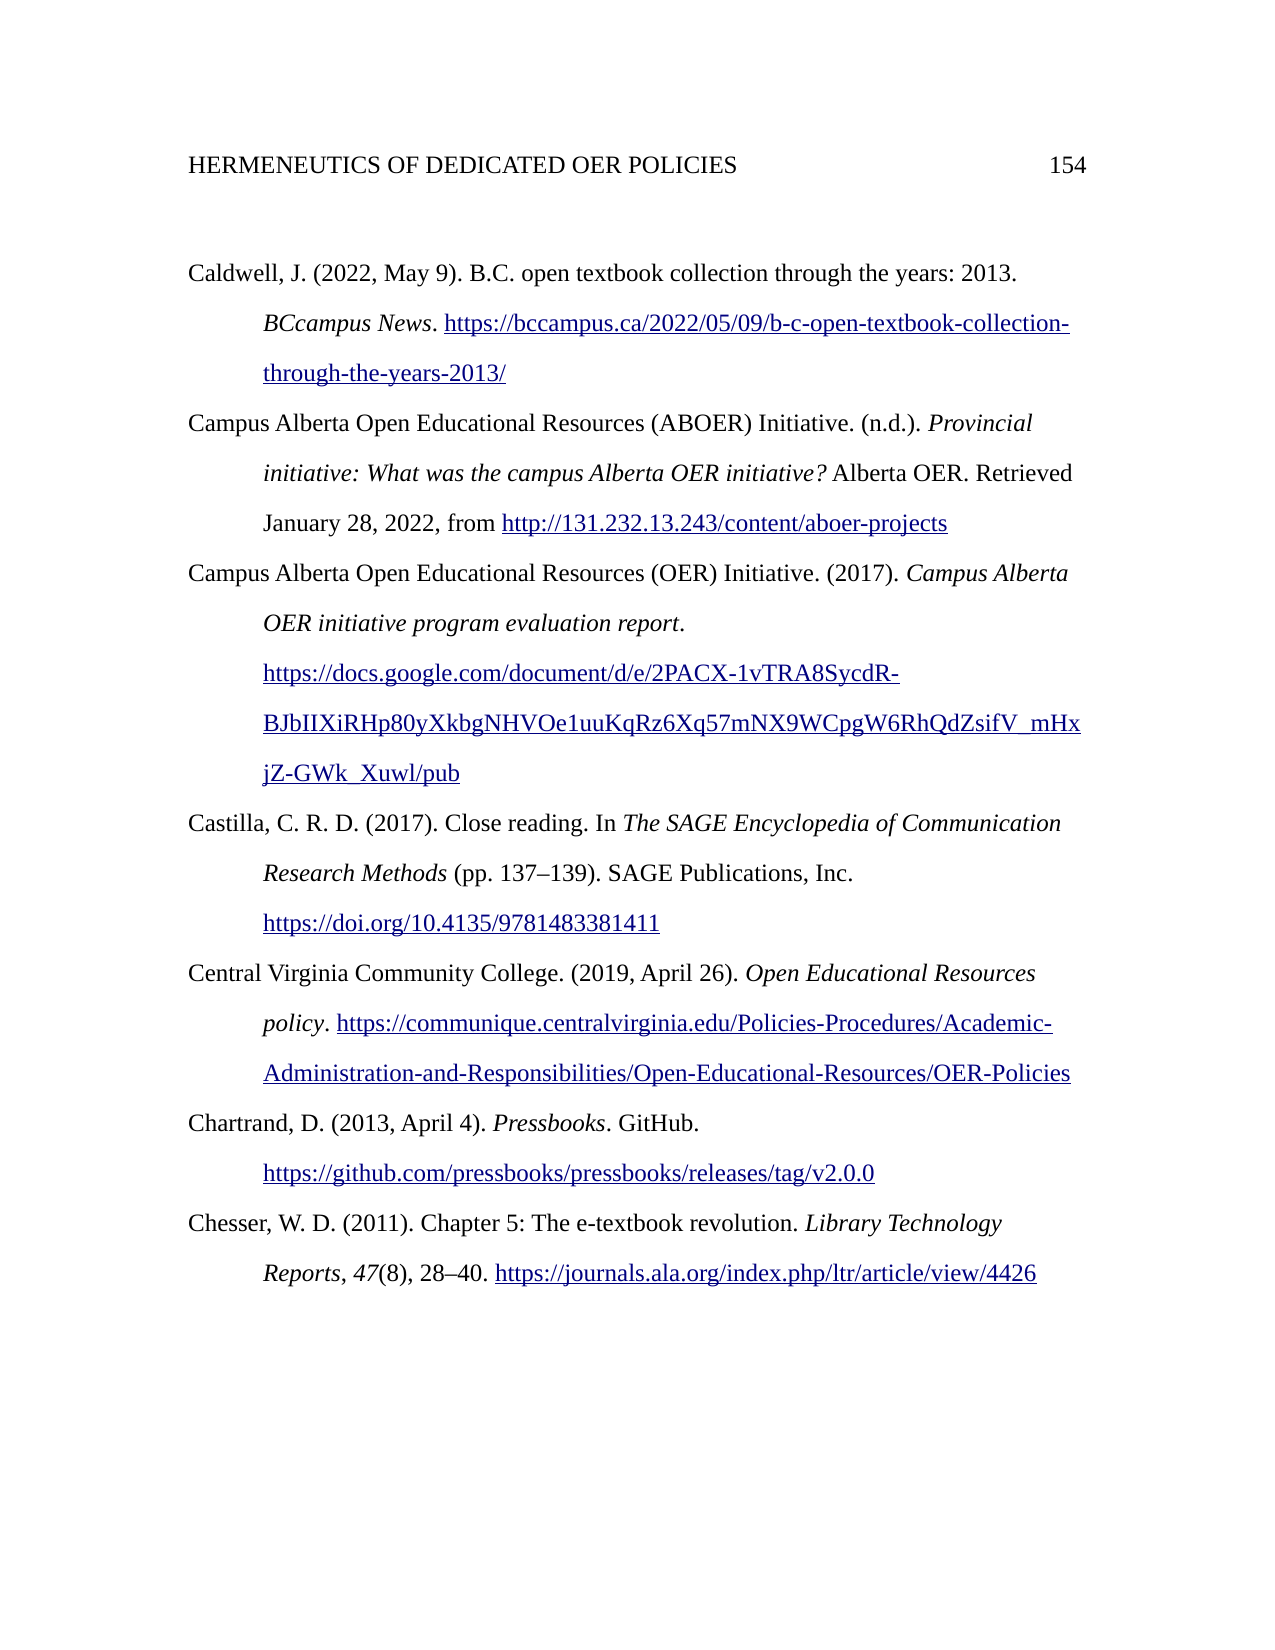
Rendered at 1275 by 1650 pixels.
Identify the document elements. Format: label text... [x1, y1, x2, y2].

text Campus Alberta Open Educational Resources (ABOER) Initiative. (n.d.). Provincial initiative: What was the campus Alberta OER initiative? Alberta OER. Retrieved January 28, 2022, from http://131.232.13.243/content/aboer-projects [188, 387, 1087, 537]
text Chesser, W. D. (2011). Chapter 5: The e-textbook revolution. Library Technology Reports, 47(8), 28–40. https://journals.ala.org/index.php/ltr/article/view/4426 [188, 1187, 1087, 1287]
text Castilla, C. R. D. (2017). Close reading. In The SAGE Encyclopedia of Communication Research Methods (pp. 137–139). SAGE Publications, Inc. https://doi.org/10.4135/9781483381411 [188, 787, 1087, 937]
text Campus Alberta Open Educational Resources (OER) Initiative. (2017). Campus Alberta OER initiative program evaluation report. https://docs.google.com/document/d/e/2PACX-1vTRA8SycdR-BJbIIXiRHp80yXkbgNHVOe1uuKqRz6Xq57mNX9WCpgW6RhQdZsifV_mHxjZ-GWk_Xuwl/pub [188, 537, 1087, 787]
text Chartrand, D. (2013, April 4). Pressbooks. GitHub. https://github.com/pressbooks/pressbooks/releases/tag/v2.0.0 [188, 1087, 1087, 1187]
text Caldwell, J. (2022, May 9). B.C. open textbook collection through the years: 2013. BCcampus News. https://bccampus.ca/2022/05/09/b-c-open-textbook-collection-through-the-years-2013/ [188, 237, 1087, 387]
text Central Virginia Community College. (2019, April 26). Open Educational Resources policy. https://communique.centralvirginia.edu/Policies-Procedures/Academic-Administration-and-Responsibilities/Open-Educational-Resources/OER-Policies [188, 937, 1087, 1087]
